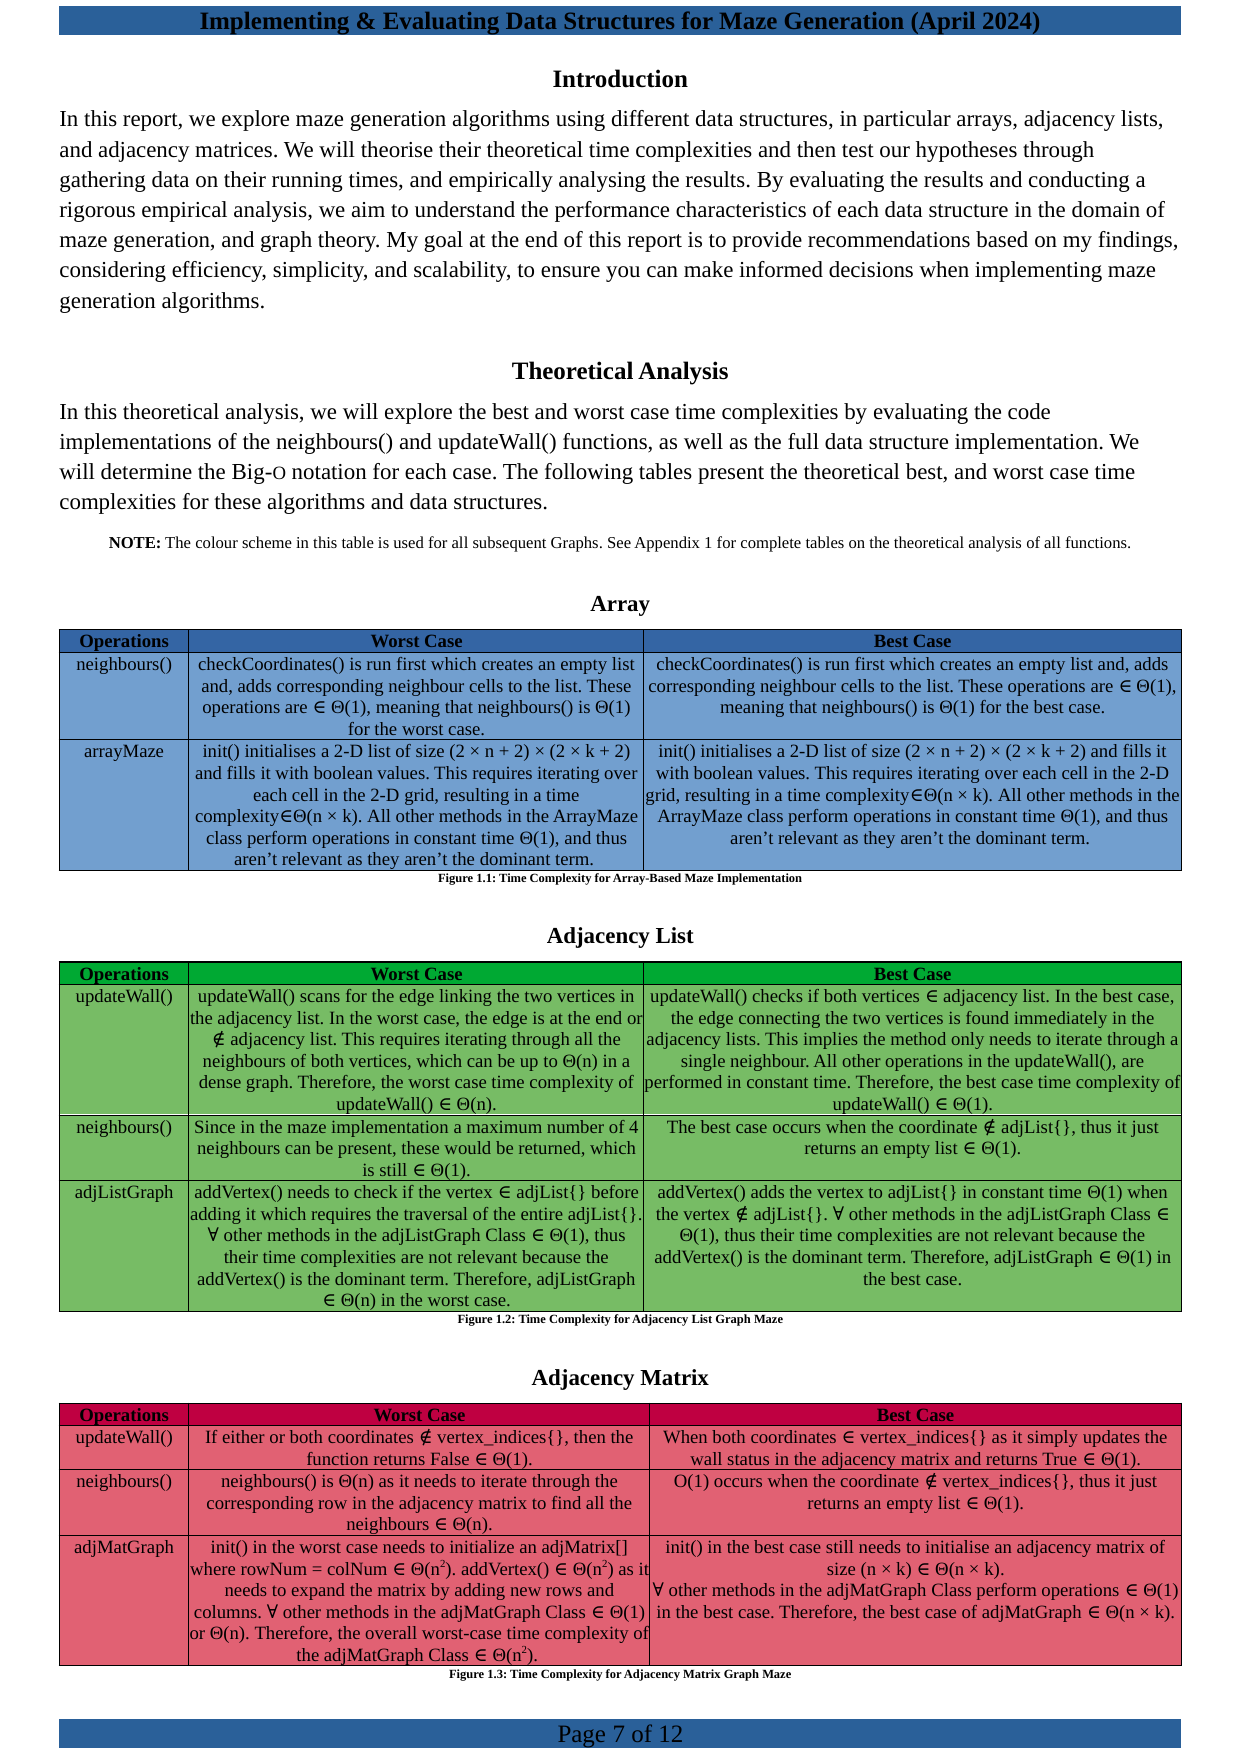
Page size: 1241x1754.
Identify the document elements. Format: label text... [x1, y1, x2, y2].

subtitle Adjacency Matrix [59, 1363, 1181, 1390]
table_cell arrayMaze [60, 740, 188, 870]
table_cell init() initialises a 2-D list of size (2 × n + 2) × (2 × k + 2) and fills it with boolean values. This requires iterating over each cell in the 2-D grid, resulting in a time complexity∈Θ(n × k). All other methods in the ArrayMaze class perform operations in constant time Θ(1), and thus aren’t relevant as they aren’t the dominant term. [644, 740, 1181, 870]
table_cell updateWall() [60, 985, 188, 1114]
table_cell updateWall() [60, 1426, 188, 1469]
table_cell neighbours() is Θ(n) as it needs to iterate through the corresponding row in the adjacency matrix to find all the neighbours ∈ Θ(n). [189, 1470, 649, 1535]
table_cell The best case occurs when the coordinate ∉ adjList{}, thus it just returns an empty list ∈ Θ(1). [644, 1116, 1181, 1180]
table_header Best Case [650, 1404, 1181, 1425]
table_header Operations [60, 630, 188, 652]
table_cell O(1) occurs when the coordinate ∉ vertex_indices{}, thus it just returns an empty list ∈ Θ(1). [650, 1470, 1181, 1535]
subtitle Introduction [59, 64, 1181, 93]
table_cell addVertex() adds the vertex to adjList{} in constant time Θ(1) when the vertex ∉ adjList{}. ∀ other methods in the adjListGraph Class ∈ Θ(1), thus their time complexities are not relevant because the addVertex() is the dominant term. Therefore, adjListGraph ∈ Θ(1) in the best case. [644, 1181, 1181, 1311]
table_cell init() initialises a 2-D list of size (2 × n + 2) × (2 × k + 2) and fills it with boolean values. This requires iterating over each cell in the 2-D grid, resulting in a time complexity∈Θ(n × k). All other methods in the ArrayMaze class perform operations in constant time Θ(1), and thus aren’t relevant as they aren’t the dominant term. [189, 740, 643, 870]
text In this report, we explore maze generation algorithms using different data structures, in particular arrays, adjacency lists, and adjacency matrices. We will theorise their theoretical time complexities and then test our hypotheses through gathering data on their running times, and empirically analysing the results. By evaluating the results and conducting a rigorous empirical analysis, we aim to understand the performance characteristics of each data structure in the domain of maze generation, and graph theory. My goal at the end of this report is to provide recommendations based on my findings, considering efficiency, simplicity, and scalability, to ensure you can make informed decisions when implementing maze generation algorithms. [59, 105, 1181, 313]
table_cell When both coordinates ∈ vertex_indices{} as it simply updates the wall status in the adjacency matrix and returns True ∈ Θ(1). [650, 1426, 1181, 1469]
table_cell If either or both coordinates ∉ vertex_indices{}, then the function returns False ∈ Θ(1). [189, 1426, 649, 1469]
text NOTE: The colour scheme in this table is used for all subsequent Graphs. See Appendix 1 for complete tables on the theoretical analysis of all functions. [59, 533, 1181, 552]
text In this theoretical analysis, we will explore the best and worst case time complexities by evaluating the code implementations of the neighbours() and updateWall() functions, as well as the full data structure implementation. We will determine the Big-O notation for each case. The following tables present the theoretical best, and worst case time complexities for these algorithms and data structures. [59, 398, 1181, 515]
table_header Best Case [644, 963, 1181, 984]
subtitle Adjacency List [59, 923, 1181, 949]
table_header Worst Case [189, 963, 643, 984]
subtitle Theoretical Analysis [59, 356, 1181, 385]
table_header Worst Case [189, 1404, 649, 1425]
table_cell checkCoordinates() is run first which creates an empty list and, adds corresponding neighbour cells to the list. These operations are ∈ Θ(1), meaning that neighbours() is Θ(1) for the worst case. [189, 653, 643, 739]
text Figure 1.2: Time Complexity for Adjacency List Graph Maze [59, 1312, 1181, 1326]
table_header Operations [60, 1404, 188, 1425]
table_cell updateWall() scans for the edge linking the two vertices in the adjacency list. In the worst case, the edge is at the end or ∉ adjacency list. This requires iterating through all the neighbours of both vertices, which can be up to Θ(n) in a dense graph. Therefore, the worst case time complexity of updateWall() ∈ Θ(n). [189, 985, 643, 1114]
text Figure 1.1: Time Complexity for Array-Based Maze Implementation [59, 871, 1181, 885]
table_cell init() in the best case still needs to initialise an adjacency matrix of size (n × k) ∈ Θ(n × k). ∀ other methods in the adjMatGraph Class perform operations ∈ Θ(1) in the best case. Therefore, the best case of adjMatGraph ∈ Θ(n × k). [650, 1536, 1181, 1665]
table_cell neighbours() [60, 653, 188, 739]
table_cell Since in the maze implementation a maximum number of 4 neighbours can be present, these would be returned, which is still ∈ Θ(1). [189, 1116, 643, 1180]
table_cell neighbours() [60, 1470, 188, 1535]
table_cell checkCoordinates() is run first which creates an empty list and, adds corresponding neighbour cells to the list. These operations are ∈ Θ(1), meaning that neighbours() is Θ(1) for the best case. [644, 653, 1181, 739]
subtitle Array [59, 591, 1181, 617]
table_header Worst Case [189, 630, 643, 652]
table_cell neighbours() [60, 1116, 188, 1180]
table_cell addVertex() needs to check if the vertex ∈ adjList{} before adding it which requires the traversal of the entire adjList{}. ∀ other methods in the adjListGraph Class ∈ Θ(1), thus their time complexities are not relevant because the addVertex() is the dominant term. Therefore, adjListGraph ∈ Θ(n) in the worst case. [189, 1181, 643, 1311]
text Figure 1.3: Time Complexity for Adjacency Matrix Graph Maze [59, 1666, 1181, 1681]
table_cell adjMatGraph [60, 1536, 188, 1665]
table_cell adjListGraph [60, 1181, 188, 1311]
table_cell updateWall() checks if both vertices ∈ adjacency list. In the best case, the edge connecting the two vertices is found immediately in the adjacency lists. This implies the method only needs to iterate through a single neighbour. All other operations in the updateWall(), are performed in constant time. Therefore, the best case time complexity of updateWall() ∈ Θ(1). [644, 985, 1181, 1114]
table_header Best Case [644, 630, 1181, 652]
table_cell init() in the worst case needs to initialize an adjMatrix[] where rowNum = colNum ∈ Θ(n2). addVertex() ∈ Θ(n2) as it needs to expand the matrix by adding new rows and columns. ∀ other methods in the adjMatGraph Class ∈ Θ(1) or Θ(n). Therefore, the overall worst-case time complexity of the adjMatGraph Class ∈ Θ(n2). [189, 1536, 649, 1665]
table_header Operations [60, 963, 188, 984]
